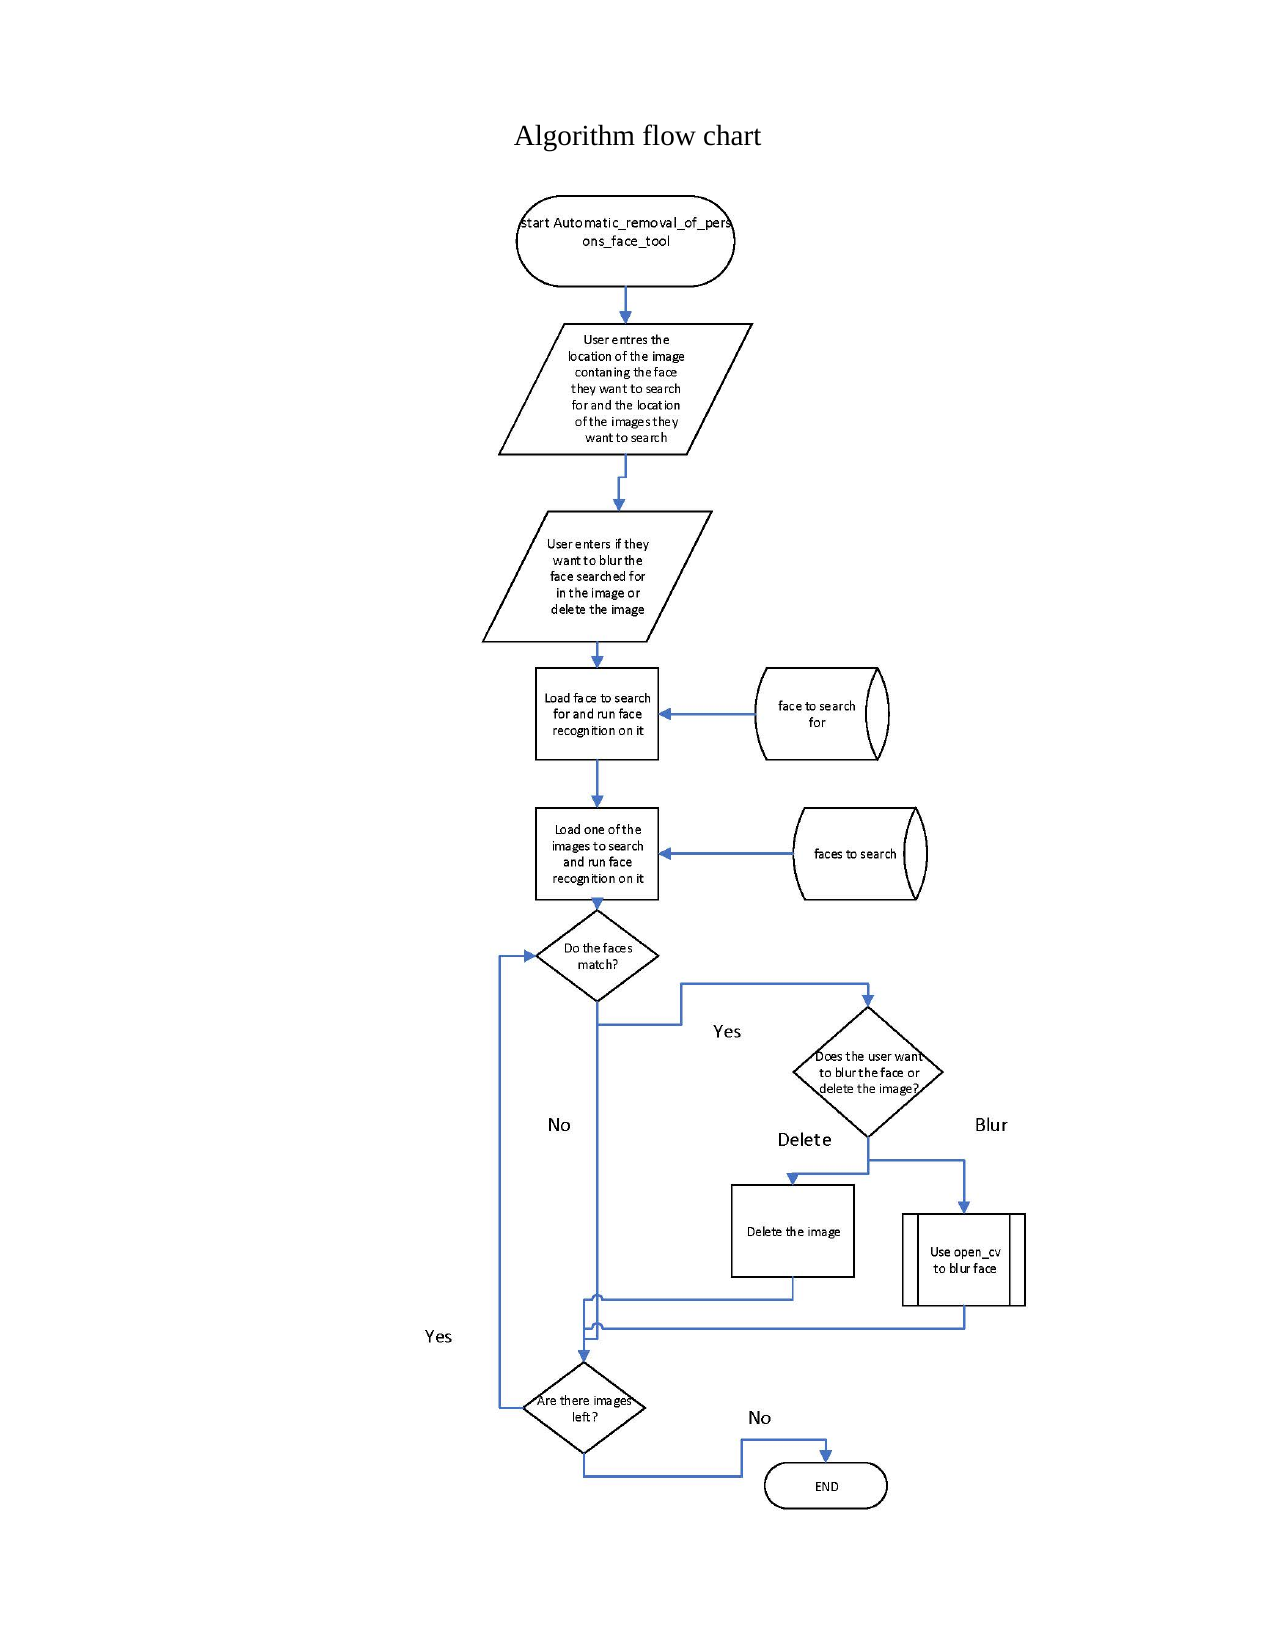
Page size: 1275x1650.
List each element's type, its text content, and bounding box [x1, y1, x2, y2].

text Algorithm flow chart [118, 118, 1157, 152]
